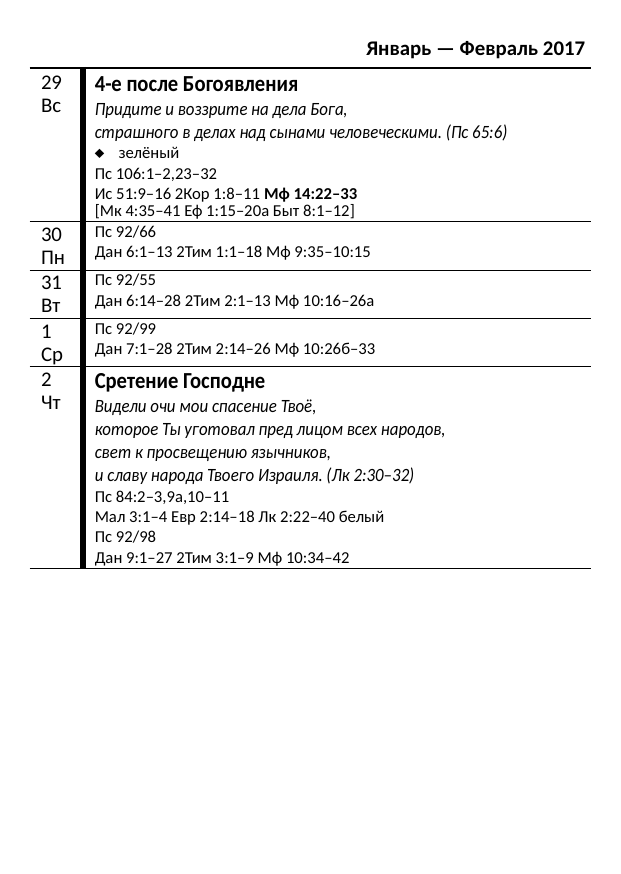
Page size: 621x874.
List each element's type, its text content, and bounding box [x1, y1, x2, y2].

table_cell Пс 92/66 Дан 6:1–13 2Тим 1:1–18 Мф 9:35–10:15 [86, 222, 591, 269]
table_cell Сретение Господне Видели очи мои спасение Твоё, которое Ты уготовал пред лицом всех народов, свет к просвещению язычников, и славу народа Твоего Израиля. (Лк 2:30–32) Пс 84:2–3,9а,10–11 Мал 3:1–4 Евр 2:14–18 Лк 2:22–40 белый Пс 92/98 Дан 9:1–27 2Тим 3:1–9 Мф 10:34–42 [86, 367, 591, 567]
table_cell 4-е после Богоявления Придите и воззрите на дела Бога, страшного в делах над сынами человеческими. (Пс 65:6) зелёный Пс 106:1–2,23–32 Ис 51:9–16 2Кор 1:8–11 Мф 14:22–33 [Мк 4:35–41 Еф 1:15–20а Быт 8:1–12] [86, 69, 591, 221]
table_header Январь — Февраль 2017 [30, 30, 591, 67]
table_cell 29 Вс [30, 69, 80, 221]
table_cell 31 Вт [30, 271, 80, 318]
table_cell Пс 92/55 Дан 6:14–28 2Тим 2:1–13 Мф 10:16–26а [86, 271, 591, 318]
table_cell Пс 92/99 Дан 7:1–28 2Тим 2:14–26 Мф 10:26б–33 [86, 319, 591, 366]
table_cell 2 Чт [30, 367, 80, 567]
table_cell 1 Ср [30, 319, 80, 366]
table_cell 30 Пн [30, 222, 80, 269]
